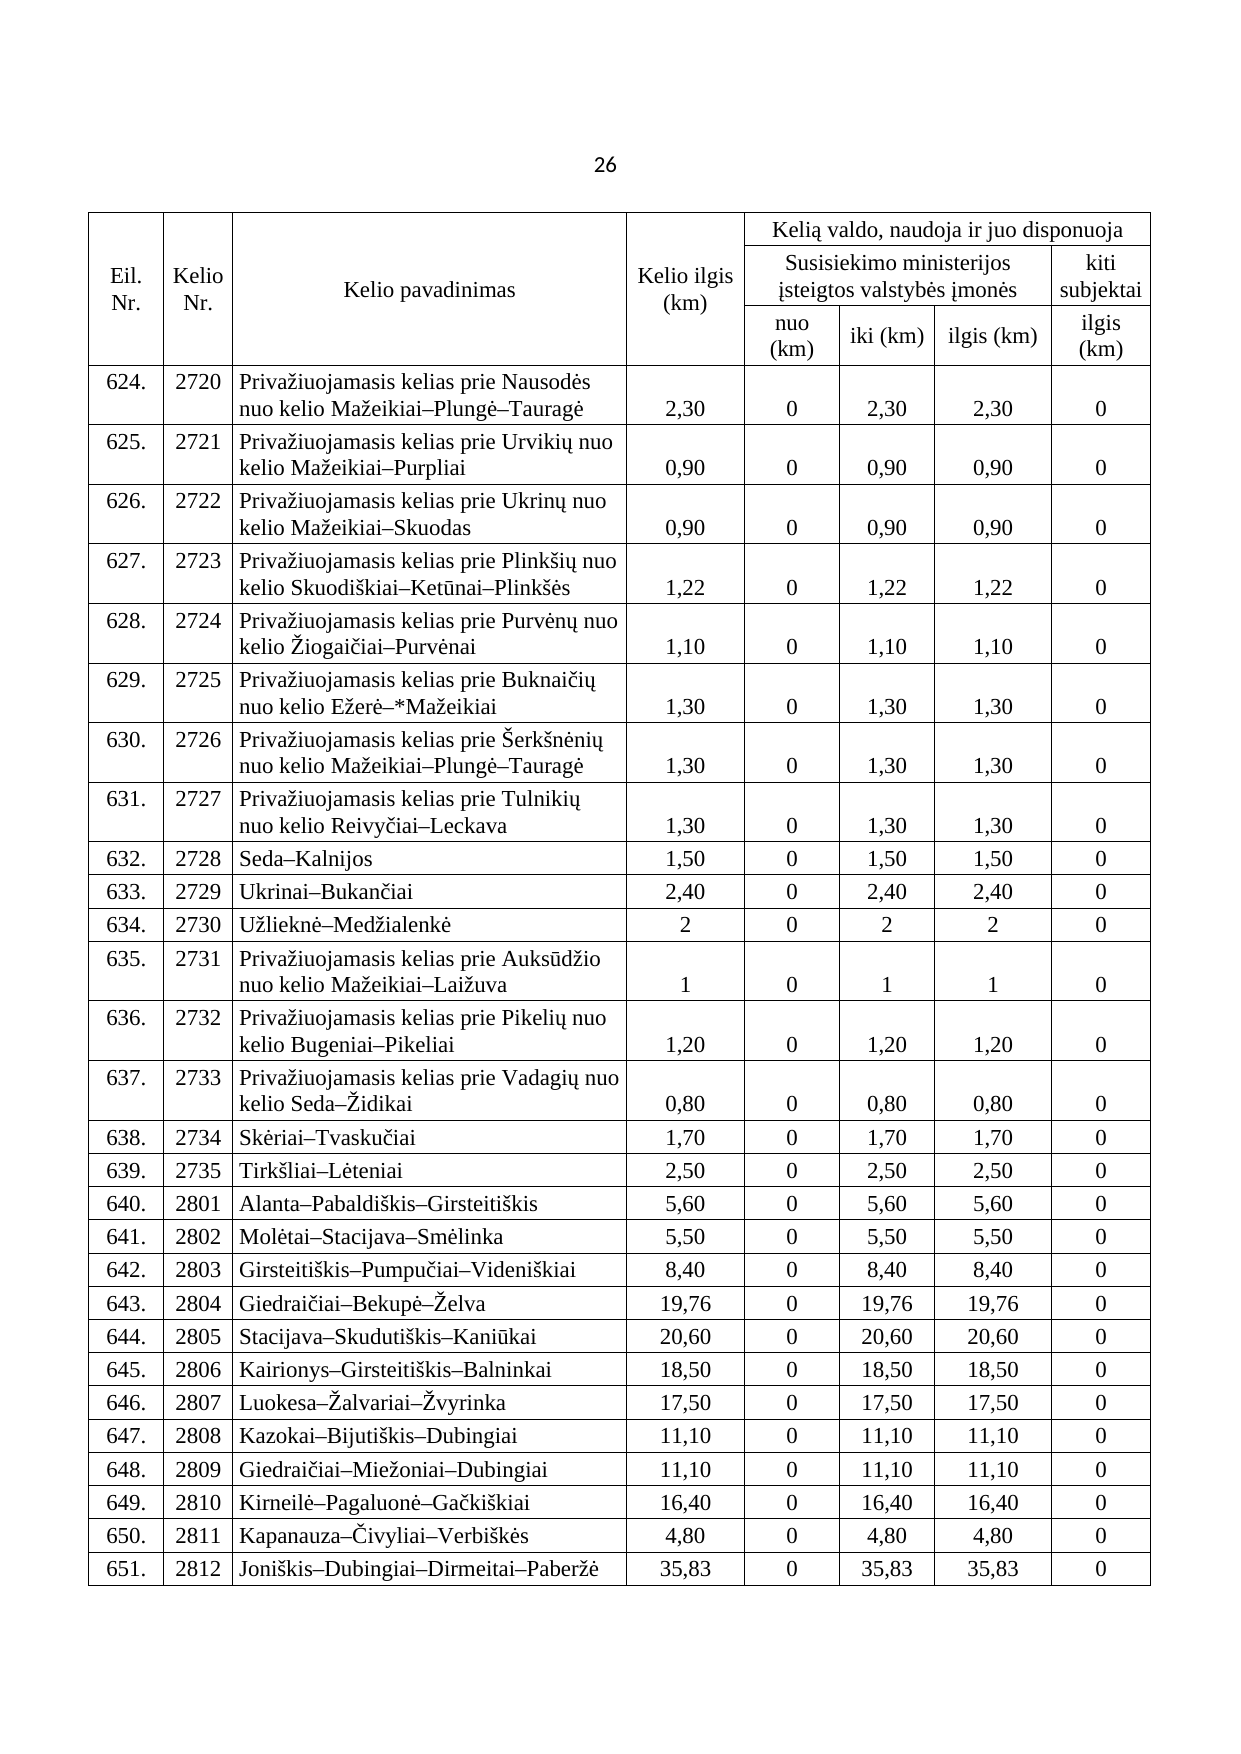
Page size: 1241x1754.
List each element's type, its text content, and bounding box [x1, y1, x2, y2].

table_cell 0 [745, 942, 839, 1000]
table_cell 2 [840, 909, 934, 941]
table_cell Ukrinai–Bukančiai [233, 875, 626, 908]
table_cell 0 [745, 366, 839, 424]
table_cell 0 [745, 783, 839, 841]
table_cell 640. [89, 1187, 163, 1219]
table_cell Kairionys–Girsteitiškis–Balninkai [233, 1353, 626, 1385]
table_cell 0 [745, 1519, 839, 1552]
table_cell 651. [89, 1553, 163, 1585]
table_cell 1,30 [627, 664, 744, 722]
table_cell 1 [840, 942, 934, 1000]
table_cell 1,10 [627, 604, 744, 662]
table_cell 645. [89, 1353, 163, 1385]
table_cell Privažiuojamasis kelias prie Auksūdžio nuo kelio Mažeikiai–Laižuva [233, 942, 626, 1000]
table_cell 0 [745, 1420, 839, 1452]
table_cell 0 [745, 1353, 839, 1385]
table_cell 0 [745, 1187, 839, 1219]
table_cell 1,30 [627, 723, 744, 782]
table_cell 19,76 [935, 1287, 1051, 1319]
table_cell 2801 [164, 1187, 232, 1219]
table_cell 0,90 [840, 425, 934, 484]
table_cell 20,60 [840, 1320, 934, 1352]
table_cell 0 [745, 604, 839, 662]
table_cell 17,50 [840, 1386, 934, 1419]
table_cell 0,90 [935, 425, 1051, 484]
table_cell 0 [1052, 1420, 1150, 1452]
table_cell 2,40 [935, 875, 1051, 908]
table_cell 0 [1052, 1519, 1150, 1552]
table_cell 2723 [164, 544, 232, 603]
table_cell Kirneilė–Pagaluonė–Gačkiškiai [233, 1486, 626, 1518]
table_cell 1,22 [627, 544, 744, 603]
table_cell 11,10 [840, 1453, 934, 1485]
table_cell 2,50 [627, 1154, 744, 1186]
table_cell Privažiuojamasis kelias prie Pikelių nuo kelio Bugeniai–Pikeliai [233, 1001, 626, 1060]
table_cell 2805 [164, 1320, 232, 1352]
table_cell Giedraičiai–Miežoniai–Dubingiai [233, 1453, 626, 1485]
table_cell 8,40 [627, 1254, 744, 1286]
table_cell Joniškis–Dubingiai–Dirmeitai–Paberžė [233, 1553, 626, 1585]
table_cell nuo (km) [745, 306, 839, 364]
table_cell 5,50 [840, 1220, 934, 1252]
table_cell 1,22 [935, 544, 1051, 603]
table_cell 2 [935, 909, 1051, 941]
table_cell 1,70 [935, 1121, 1051, 1153]
table_cell 1,30 [935, 783, 1051, 841]
table_cell 5,60 [627, 1187, 744, 1219]
table_cell 4,80 [840, 1519, 934, 1552]
table_cell Privažiuojamasis kelias prie Šerkšnėnių nuo kelio Mažeikiai–Plungė–Tauragė [233, 723, 626, 782]
table_cell 0,90 [840, 485, 934, 543]
table_cell 2727 [164, 783, 232, 841]
table_cell 0 [745, 1121, 839, 1153]
table_header Kelio Nr. [164, 213, 232, 364]
table_cell 35,83 [840, 1553, 934, 1585]
table_cell 632. [89, 842, 163, 874]
table_cell 641. [89, 1220, 163, 1252]
table_cell Girsteitiškis–Pumpučiai–Videniškiai [233, 1254, 626, 1286]
table_cell 0 [745, 1254, 839, 1286]
table_cell Privažiuojamasis kelias prie Purvėnų nuo kelio Žiogaičiai–Purvėnai [233, 604, 626, 662]
table_cell 20,60 [935, 1320, 1051, 1352]
table_cell 0 [1052, 783, 1150, 841]
table_cell 18,50 [840, 1353, 934, 1385]
table_cell 0 [1052, 1553, 1150, 1585]
table_cell 17,50 [627, 1386, 744, 1419]
table_cell 643. [89, 1287, 163, 1319]
table_cell Susisiekimo ministerijos įsteigtos valstybės įmonės [745, 246, 1051, 305]
table_cell 1,30 [935, 664, 1051, 722]
table_cell 2729 [164, 875, 232, 908]
table_cell 0 [745, 875, 839, 908]
table_cell 647. [89, 1420, 163, 1452]
table_cell 2812 [164, 1553, 232, 1585]
table_cell 2807 [164, 1386, 232, 1419]
table_cell 0 [1052, 1061, 1150, 1119]
table_cell Kazokai–Bijutiškis–Dubingiai [233, 1420, 626, 1452]
table_cell 11,10 [627, 1420, 744, 1452]
table_header Kelią valdo, naudoja ir juo disponuoja [745, 213, 1150, 245]
table_cell Tirkšliai–Lėteniai [233, 1154, 626, 1186]
table_cell 18,50 [935, 1353, 1051, 1385]
table_cell Alanta–Pabaldiškis–Girsteitiškis [233, 1187, 626, 1219]
table_cell 2725 [164, 664, 232, 722]
table_cell 629. [89, 664, 163, 722]
table_cell 0 [1052, 1320, 1150, 1352]
table_cell 1,70 [840, 1121, 934, 1153]
table_cell 2809 [164, 1453, 232, 1485]
table_cell 0 [1052, 664, 1150, 722]
table_cell 2,40 [627, 875, 744, 908]
table_cell 1,20 [627, 1001, 744, 1060]
table_cell 0 [1052, 1187, 1150, 1219]
table_cell 637. [89, 1061, 163, 1119]
table_cell 650. [89, 1519, 163, 1552]
table_cell Privažiuojamasis kelias prie Nausodės nuo kelio Mažeikiai–Plungė–Tauragė [233, 366, 626, 424]
table_cell 1,70 [627, 1121, 744, 1153]
table_cell 35,83 [627, 1553, 744, 1585]
table_cell Užlieknė–Medžialenkė [233, 909, 626, 941]
table_cell Privažiuojamasis kelias prie Ukrinų nuo kelio Mažeikiai–Skuodas [233, 485, 626, 543]
table_cell 0 [745, 909, 839, 941]
table_cell 648. [89, 1453, 163, 1485]
table_cell 0 [1052, 1254, 1150, 1286]
table_cell 2802 [164, 1220, 232, 1252]
table_cell Luokesa–Žalvariai–Žvyrinka [233, 1386, 626, 1419]
table_cell 19,76 [627, 1287, 744, 1319]
table_cell 628. [89, 604, 163, 662]
table_cell 0,90 [627, 485, 744, 543]
table_cell kiti subjektai [1052, 246, 1150, 305]
table_cell 1,30 [627, 783, 744, 841]
table_cell 0,80 [627, 1061, 744, 1119]
table_cell 646. [89, 1386, 163, 1419]
table_cell 2730 [164, 909, 232, 941]
table_cell 16,40 [840, 1486, 934, 1518]
table_cell Skėriai–Tvaskučiai [233, 1121, 626, 1153]
table_cell 2810 [164, 1486, 232, 1518]
table_cell ilgis (km) [1052, 306, 1150, 364]
table_cell 2721 [164, 425, 232, 484]
table_header Kelio pavadinimas [233, 213, 626, 364]
table_cell 2808 [164, 1420, 232, 1452]
table_cell 0 [1052, 1453, 1150, 1485]
table_cell 631. [89, 783, 163, 841]
table_cell 5,60 [840, 1187, 934, 1219]
table_cell 1 [935, 942, 1051, 1000]
table_cell 2 [627, 909, 744, 941]
table_cell 1,10 [840, 604, 934, 662]
table_cell 0 [745, 1386, 839, 1419]
table_cell 0 [1052, 1486, 1150, 1518]
table_cell Giedraičiai–Bekupė–Želva [233, 1287, 626, 1319]
table_cell 0,90 [935, 485, 1051, 543]
table_cell 2733 [164, 1061, 232, 1119]
table_cell Seda–Kalnijos [233, 842, 626, 874]
table_cell 0 [745, 1154, 839, 1186]
table_cell Kapanauza–Čivyliai–Verbiškės [233, 1519, 626, 1552]
table_cell 639. [89, 1154, 163, 1186]
table_header Kelio ilgis (km) [627, 213, 744, 364]
table_cell 2724 [164, 604, 232, 662]
table_cell Privažiuojamasis kelias prie Vadagių nuo kelio Seda–Židikai [233, 1061, 626, 1119]
table_cell 0 [745, 842, 839, 874]
table_cell 8,40 [840, 1254, 934, 1286]
table_cell 17,50 [935, 1386, 1051, 1419]
table_cell 0 [1052, 425, 1150, 484]
table_cell 5,50 [935, 1220, 1051, 1252]
table_cell 1,30 [840, 664, 934, 722]
table_cell 1,50 [627, 842, 744, 874]
table_cell 0 [745, 664, 839, 722]
table_cell 0,90 [627, 425, 744, 484]
table_cell 0 [745, 485, 839, 543]
table_cell 0 [745, 544, 839, 603]
table_cell 642. [89, 1254, 163, 1286]
table_cell 20,60 [627, 1320, 744, 1352]
table_cell 0 [1052, 1353, 1150, 1385]
table_cell 0 [1052, 909, 1150, 941]
table_cell 1,30 [840, 723, 934, 782]
table_cell 2732 [164, 1001, 232, 1060]
table_cell Privažiuojamasis kelias prie Plinkšių nuo kelio Skuodiškiai–Ketūnai–Plinkšės [233, 544, 626, 603]
table_cell 0 [1052, 604, 1150, 662]
table_cell Molėtai–Stacijava–Smėlinka [233, 1220, 626, 1252]
table_cell iki (km) [840, 306, 934, 364]
table_cell 634. [89, 909, 163, 941]
table_cell 11,10 [935, 1420, 1051, 1452]
table_cell 0 [1052, 875, 1150, 908]
table_cell Stacijava–Skudutiškis–Kaniūkai [233, 1320, 626, 1352]
table_cell 633. [89, 875, 163, 908]
table_cell 2,30 [935, 366, 1051, 424]
table_cell 1,10 [935, 604, 1051, 662]
table_cell 1,30 [935, 723, 1051, 782]
table_cell 0 [1052, 723, 1150, 782]
table_cell 1,20 [935, 1001, 1051, 1060]
table_cell 625. [89, 425, 163, 484]
table_cell 0 [1052, 485, 1150, 543]
table_cell 18,50 [627, 1353, 744, 1385]
table_cell 0 [1052, 1287, 1150, 1319]
table_cell 0 [745, 1553, 839, 1585]
table_cell 630. [89, 723, 163, 782]
table_cell 0 [745, 1220, 839, 1252]
table_header Eil. Nr. [89, 213, 163, 364]
table_cell 2806 [164, 1353, 232, 1385]
table_cell Privažiuojamasis kelias prie Urvikių nuo kelio Mažeikiai–Purpliai [233, 425, 626, 484]
table_cell 2811 [164, 1519, 232, 1552]
table_cell 5,60 [935, 1187, 1051, 1219]
table_cell 0 [1052, 544, 1150, 603]
table_cell 1,22 [840, 544, 934, 603]
table_cell 0,80 [840, 1061, 934, 1119]
table_cell Privažiuojamasis kelias prie Tulnikių nuo kelio Reivyčiai–Leckava [233, 783, 626, 841]
table_cell 11,10 [840, 1420, 934, 1452]
table_cell 2,50 [935, 1154, 1051, 1186]
table_cell 0 [745, 723, 839, 782]
table_cell 1,50 [935, 842, 1051, 874]
table_cell 5,50 [627, 1220, 744, 1252]
table_cell 2803 [164, 1254, 232, 1286]
table_cell 1,20 [840, 1001, 934, 1060]
table_cell 0,80 [935, 1061, 1051, 1119]
table_cell 636. [89, 1001, 163, 1060]
table_cell 4,80 [627, 1519, 744, 1552]
table_cell 2804 [164, 1287, 232, 1319]
table_cell 2,30 [840, 366, 934, 424]
table_cell 11,10 [627, 1453, 744, 1485]
table_cell 2,30 [627, 366, 744, 424]
table_cell 1,30 [840, 783, 934, 841]
table_cell 2734 [164, 1121, 232, 1153]
table_cell 2720 [164, 366, 232, 424]
table_cell 624. [89, 366, 163, 424]
table_cell 638. [89, 1121, 163, 1153]
table_cell 2726 [164, 723, 232, 782]
table_cell 16,40 [627, 1486, 744, 1518]
table_cell 626. [89, 485, 163, 543]
table_cell 16,40 [935, 1486, 1051, 1518]
table_cell 1 [627, 942, 744, 1000]
table_cell 0 [1052, 1154, 1150, 1186]
table_cell 0 [745, 1287, 839, 1319]
table_cell 0 [745, 1486, 839, 1518]
table_cell 8,40 [935, 1254, 1051, 1286]
table_cell 0 [1052, 942, 1150, 1000]
table_cell 2728 [164, 842, 232, 874]
table_cell 635. [89, 942, 163, 1000]
table_cell 0 [1052, 1001, 1150, 1060]
table_cell Privažiuojamasis kelias prie Buknaičių nuo kelio Ežerė–*Mažeikiai [233, 664, 626, 722]
table_cell 0 [1052, 1220, 1150, 1252]
table_cell 0 [1052, 1386, 1150, 1419]
table_cell 0 [745, 1320, 839, 1352]
table_cell 627. [89, 544, 163, 603]
table_cell 2735 [164, 1154, 232, 1186]
table_cell 649. [89, 1486, 163, 1518]
table_cell 11,10 [935, 1453, 1051, 1485]
table_cell 644. [89, 1320, 163, 1352]
table_cell 0 [1052, 842, 1150, 874]
table_cell 0 [1052, 1121, 1150, 1153]
table_cell 4,80 [935, 1519, 1051, 1552]
table_cell 1,50 [840, 842, 934, 874]
table_cell 19,76 [840, 1287, 934, 1319]
table_cell 0 [1052, 366, 1150, 424]
table_cell 0 [745, 425, 839, 484]
table_cell 2731 [164, 942, 232, 1000]
table_cell ilgis (km) [935, 306, 1051, 364]
table_cell 0 [745, 1061, 839, 1119]
table_cell 2,50 [840, 1154, 934, 1186]
table_cell 2722 [164, 485, 232, 543]
table_cell 35,83 [935, 1553, 1051, 1585]
table_cell 2,40 [840, 875, 934, 908]
table_cell 0 [745, 1001, 839, 1060]
table_cell 0 [745, 1453, 839, 1485]
